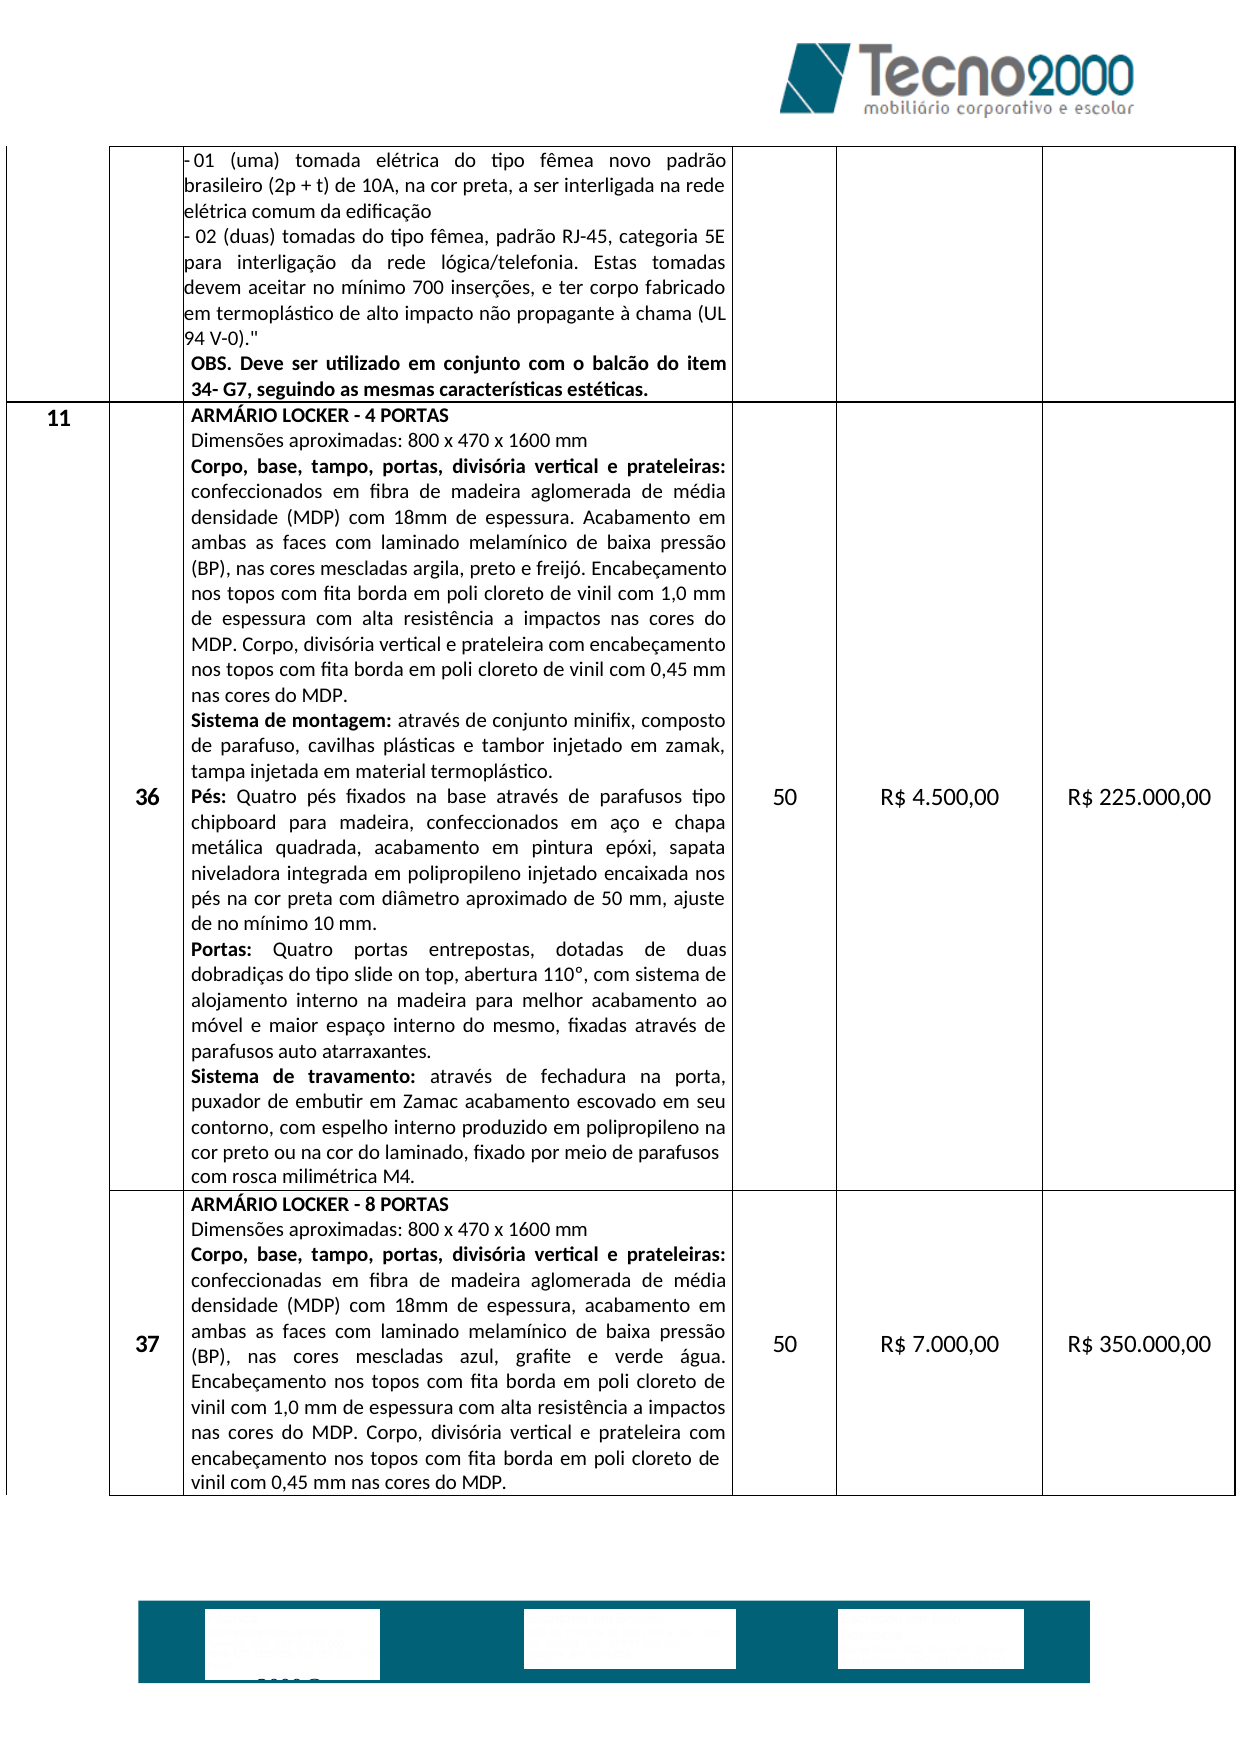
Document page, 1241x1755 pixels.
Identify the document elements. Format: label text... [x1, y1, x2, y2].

table_cell R$ 350.000,00 [1043, 1191, 1234, 1495]
table_header [110, 147, 183, 401]
table_cell 36 [110, 403, 183, 1190]
table_cell ARMÁRIO LOCKER - 8 PORTAS Dimensões aproximadas: 800 x 470 x 1600 mm Corpo, base, tampo, portas, divisória vertical e prateleiras: confeccionadas em fibra de madeira aglomerada de média densidade (MDP) com 18mm de espessura, acabamento em ambas as faces com laminado melamínico de baixa pressão (BP), nas cores mescladas azul, grafite e verde água. Encabeçamento nos topos com fita borda em poli cloreto de vinil com 1,0 mm de espessura com alta resistência a impactos nas cores do MDP. Corpo, divisória vertical e prateleira com encabeçamento nos topos com fita borda em poli cloreto de vinil com 0,45 mm nas cores do MDP. [184, 1191, 732, 1495]
table_header [837, 147, 1042, 401]
table_header [1043, 147, 1234, 401]
table_cell ARMÁRIO LOCKER - 4 PORTAS Dimensões aproximadas: 800 x 470 x 1600 mm Corpo, base, tampo, portas, divisória vertical e prateleiras: confeccionados em fibra de madeira aglomerada de média densidade (MDP) com 18mm de espessura. Acabamento em ambas as faces com laminado melamínico de baixa pressão (BP), nas cores mescladas argila, preto e freijó. Encabeçamento nos topos com fita borda em poli cloreto de vinil com 1,0 mm de espessura com alta resistência a impactos nas cores do MDP. Corpo, divisória vertical e prateleira com encabeçamento nos topos com fita borda em poli cloreto de vinil com 0,45 mm nas cores do MDP. Sistema de montagem: através de conjunto minifix, composto de parafuso, cavilhas plásticas e tambor injetado em zamak, tampa injetada em material termoplástico. Pés: Quatro pés fixados na base através de parafusos tipo chipboard para madeira, confeccionados em aço e chapa metálica quadrada, acabamento em pintura epóxi, sapata niveladora integrada em polipropileno injetado encaixada nos pés na cor preta com diâmetro aproximado de 50 mm, ajuste de no mínimo 10 mm. Portas: Quatro portas entrepostas, dotadas de duas dobradiças do tipo slide on top, abertura 110º, com sistema de alojamento interno na madeira para melhor acabamento ao móvel e maior espaço interno do mesmo, fixadas através de parafusos auto atarraxantes. Sistema de travamento: através de fechadura na porta, puxador de embutir em Zamac acabamento escovado em seu contorno, com espelho interno produzido em polipropileno na cor preto ou na cor do laminado, fixado por meio de parafusos com rosca milimétrica M4. [184, 403, 732, 1190]
table_cell 11 [7, 403, 109, 1495]
table_header [7, 146, 109, 401]
table_cell R$ 4.500,00 [837, 403, 1042, 1190]
table_header [733, 147, 836, 401]
table_cell R$ 225.000,00 [1043, 403, 1234, 1190]
table_header 01 (uma) tomada elétrica do tipo fêmea novo padrão brasileiro (2p + t) de 10A, na cor preta, a ser interligada na rede elétrica comum da edificação 02 (duas) tomadas do tipo fêmea, padrão RJ-45, categoria 5E para interligação da rede lógica/telefonia. Estas tomadas devem aceitar no mínimo 700 inserções, e ter corpo fabricado em termoplástico de alto impacto não propagante à chama (UL 94 V-0)." OBS. Deve ser utilizado em conjunto com o balcão do item 34- G7, seguindo as mesmas características estéticas. [184, 147, 732, 401]
table_cell 50 [733, 1191, 836, 1495]
table_cell 37 [110, 1191, 183, 1495]
table_cell 50 [733, 403, 836, 1190]
table_cell R$ 7.000,00 [837, 1191, 1042, 1495]
